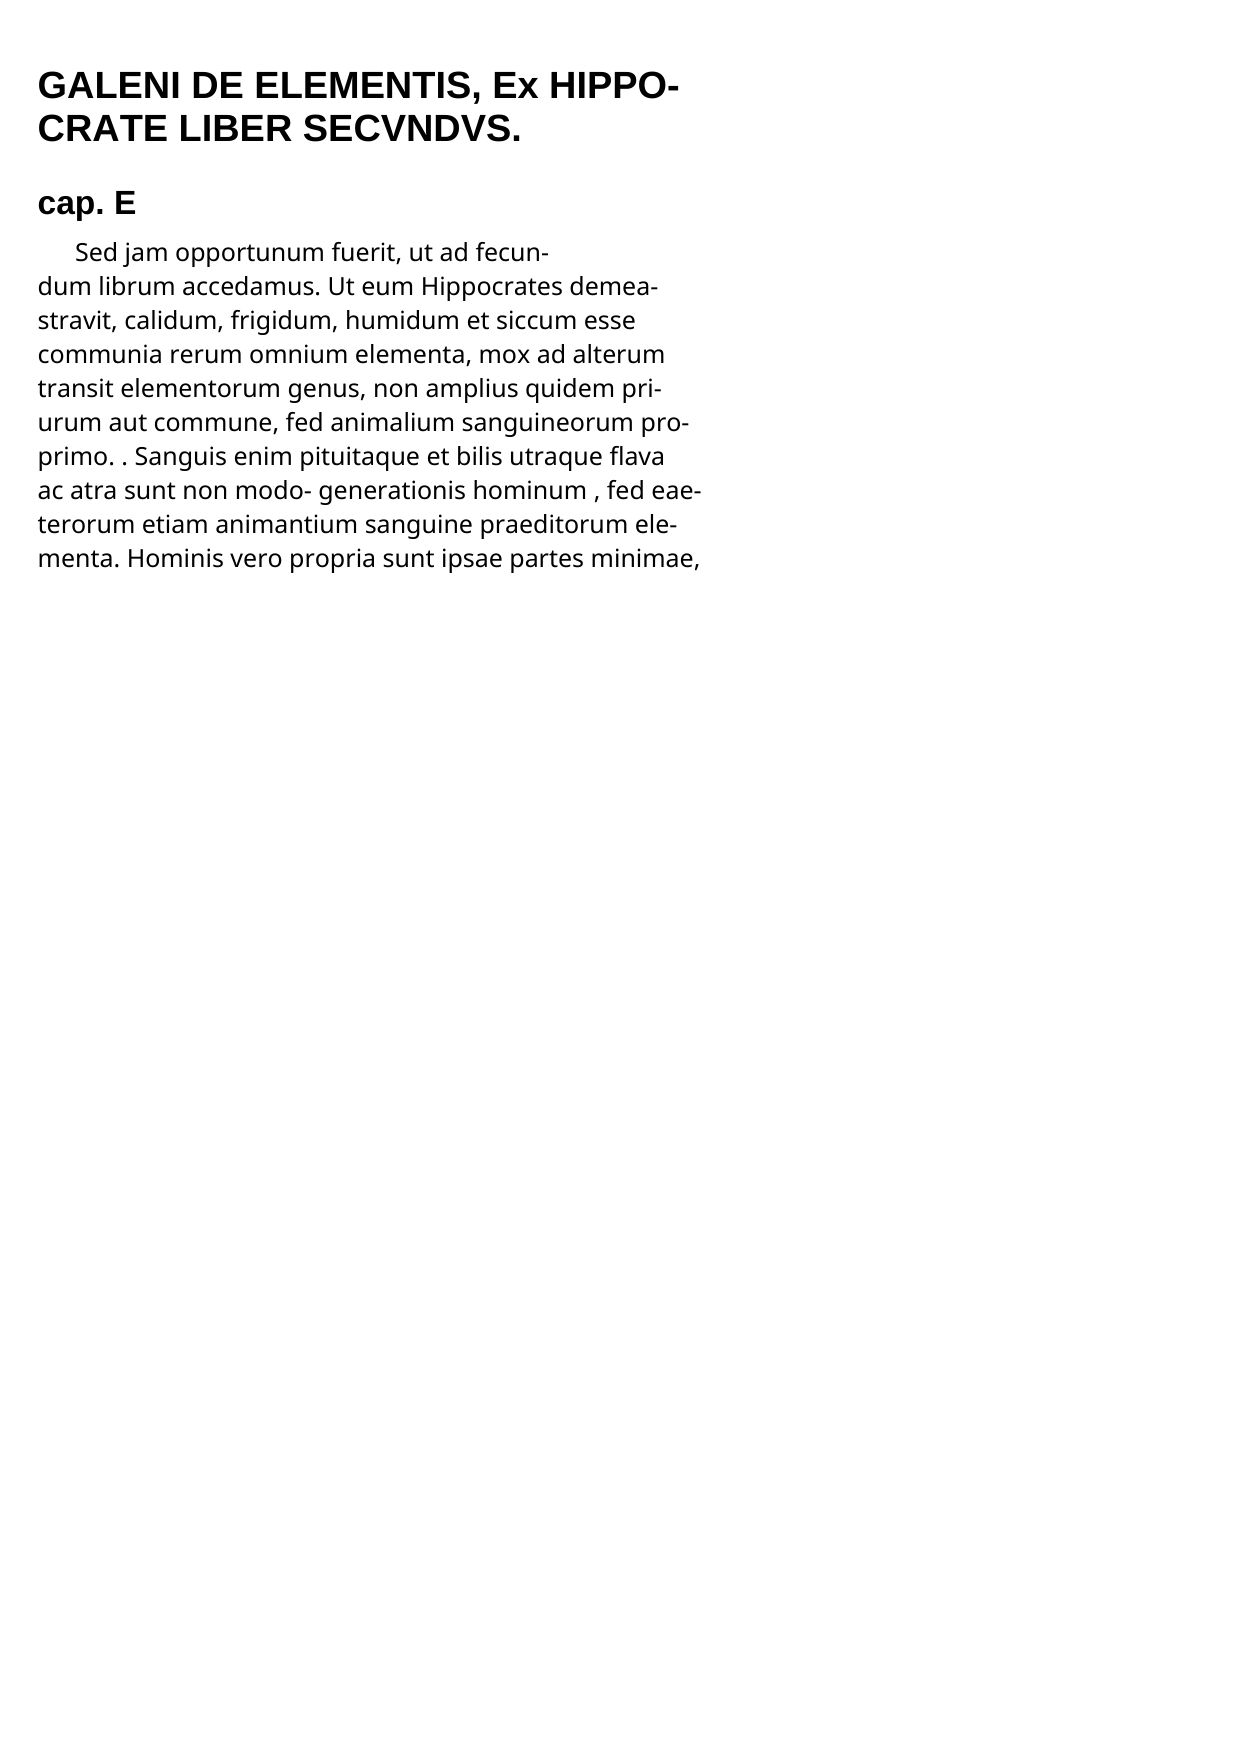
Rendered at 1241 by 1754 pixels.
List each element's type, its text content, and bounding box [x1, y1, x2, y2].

text Sed jam opportunum fuerit, ut ad fecun- dum librum accedamus. Ut eum Hippocrates demea- stravit, calidum, frigidum, humidum et siccum esse communia rerum omnium elementa, mox ad alterum transit elementorum genus, non amplius quidem pri- urum aut commune, fed animalium sanguineorum pro- primo. . Sanguis enim pituitaque et bilis utraque flava ac atra sunt non modo- generationis hominum , fed eae- terorum etiam animantium sanguine praeditorum ele- menta. Hominis vero propria sunt ipsae partes minimae, [37, 234, 1203, 575]
subtitle cap. E [37, 183, 1203, 222]
subtitle GALENI DE ELEMENTIS, Ex HIPPO- CRATE LIBER SECVNDVS. [37, 62, 1203, 150]
